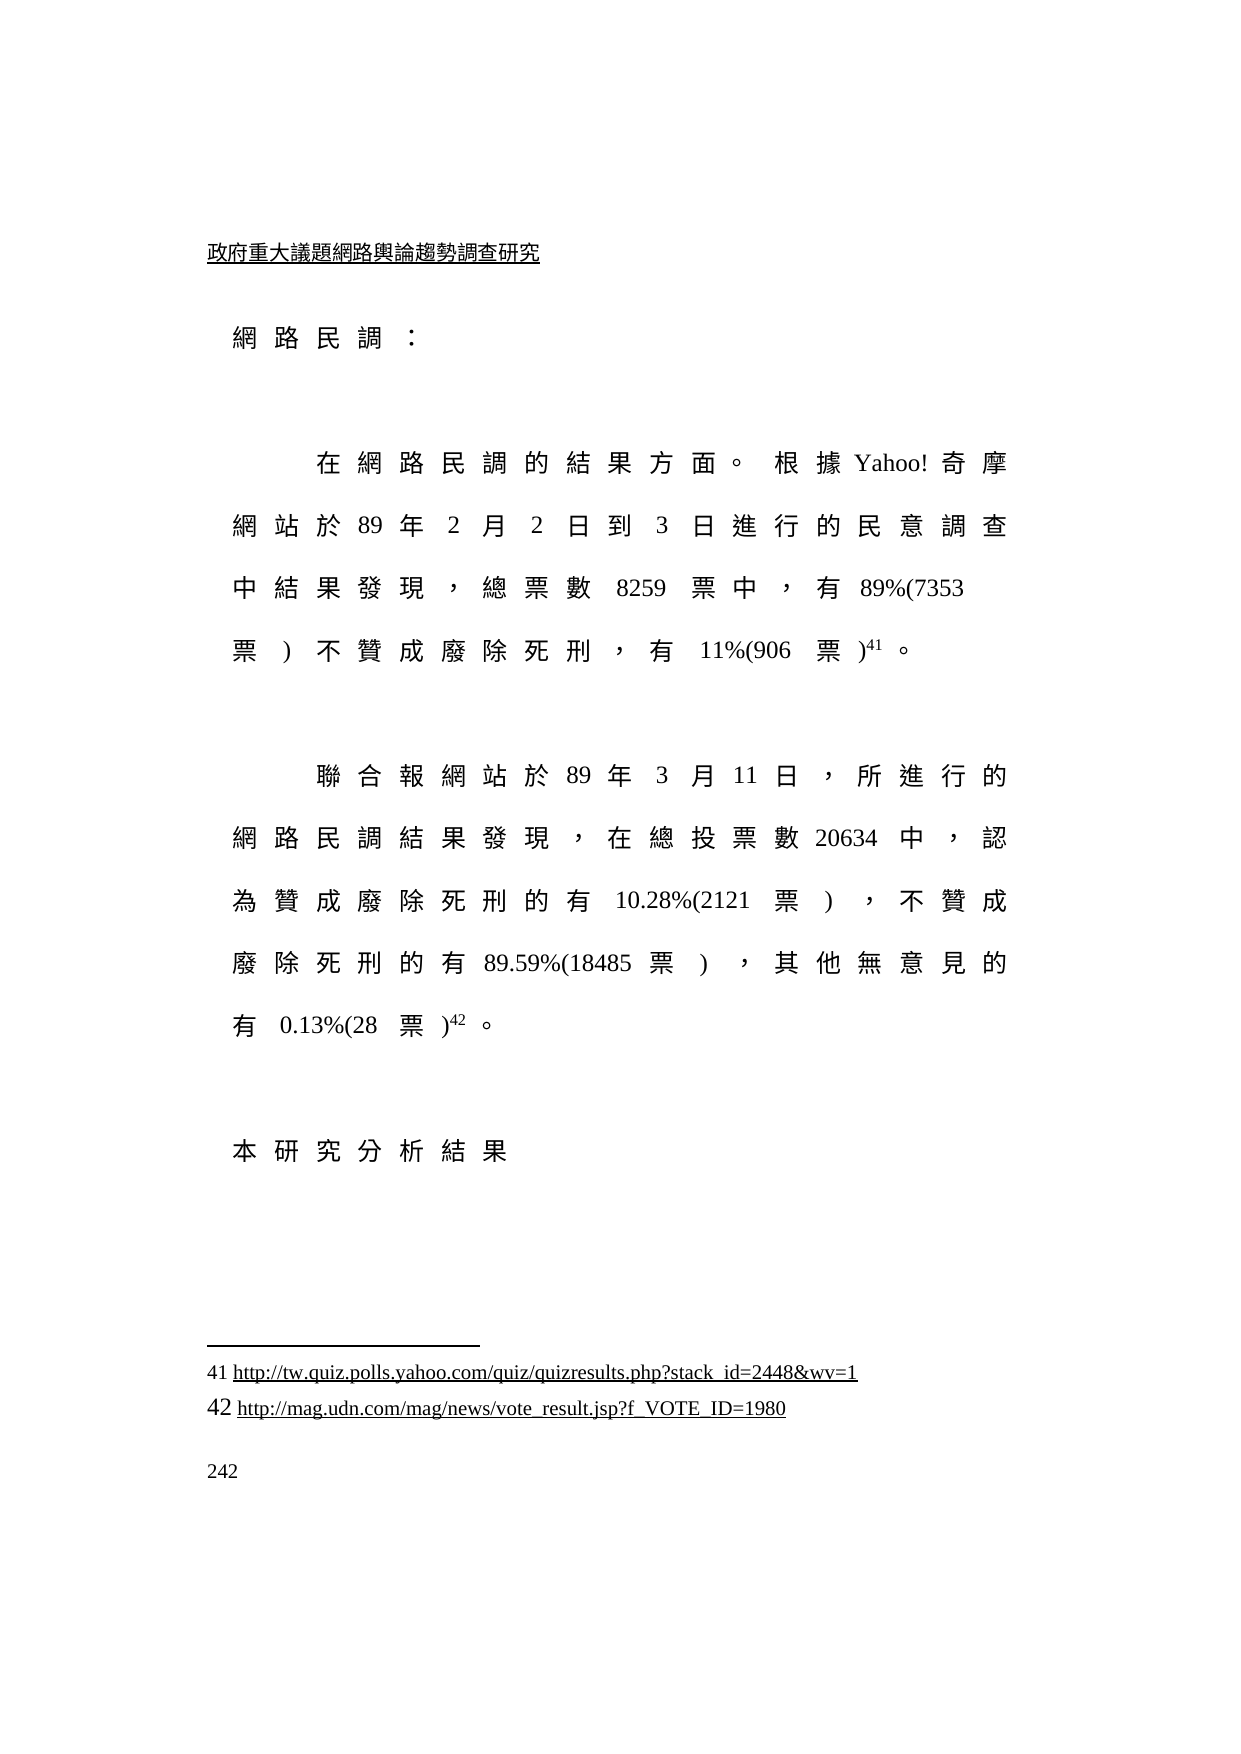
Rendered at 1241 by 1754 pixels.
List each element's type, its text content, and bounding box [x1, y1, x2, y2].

text 在網路民調的結果方面。根據Yahoo!奇摩網站於89年2月2日到3日進行的民意調查中結果發現，總票數8259票中，有89%(7353票)不贊成廢除死刑，有11%(906票)。 [224, 420, 1016, 670]
text 本研究分析結果 [224, 1108, 1016, 1170]
text 聯合報網站於89年3月11日，所進行的網路民調結果發現，在總投票數20634 中，認為贊成廢除死刑的有10.28%(2121票)，不贊成廢除死刑的有89.59%(18485票)，其他無意見的有0.13%(28票)。 [224, 733, 1016, 1045]
text http://tw.quiz.polls.yahoo.com/quiz/quizresults.php?stack_id=2448&wv=1 [207, 1346, 1033, 1384]
text http://mag.udn.com/mag/news/vote_result.jsp?f_VOTE_ID=1980 [207, 1384, 1033, 1421]
text 網路民調： [224, 295, 1016, 358]
